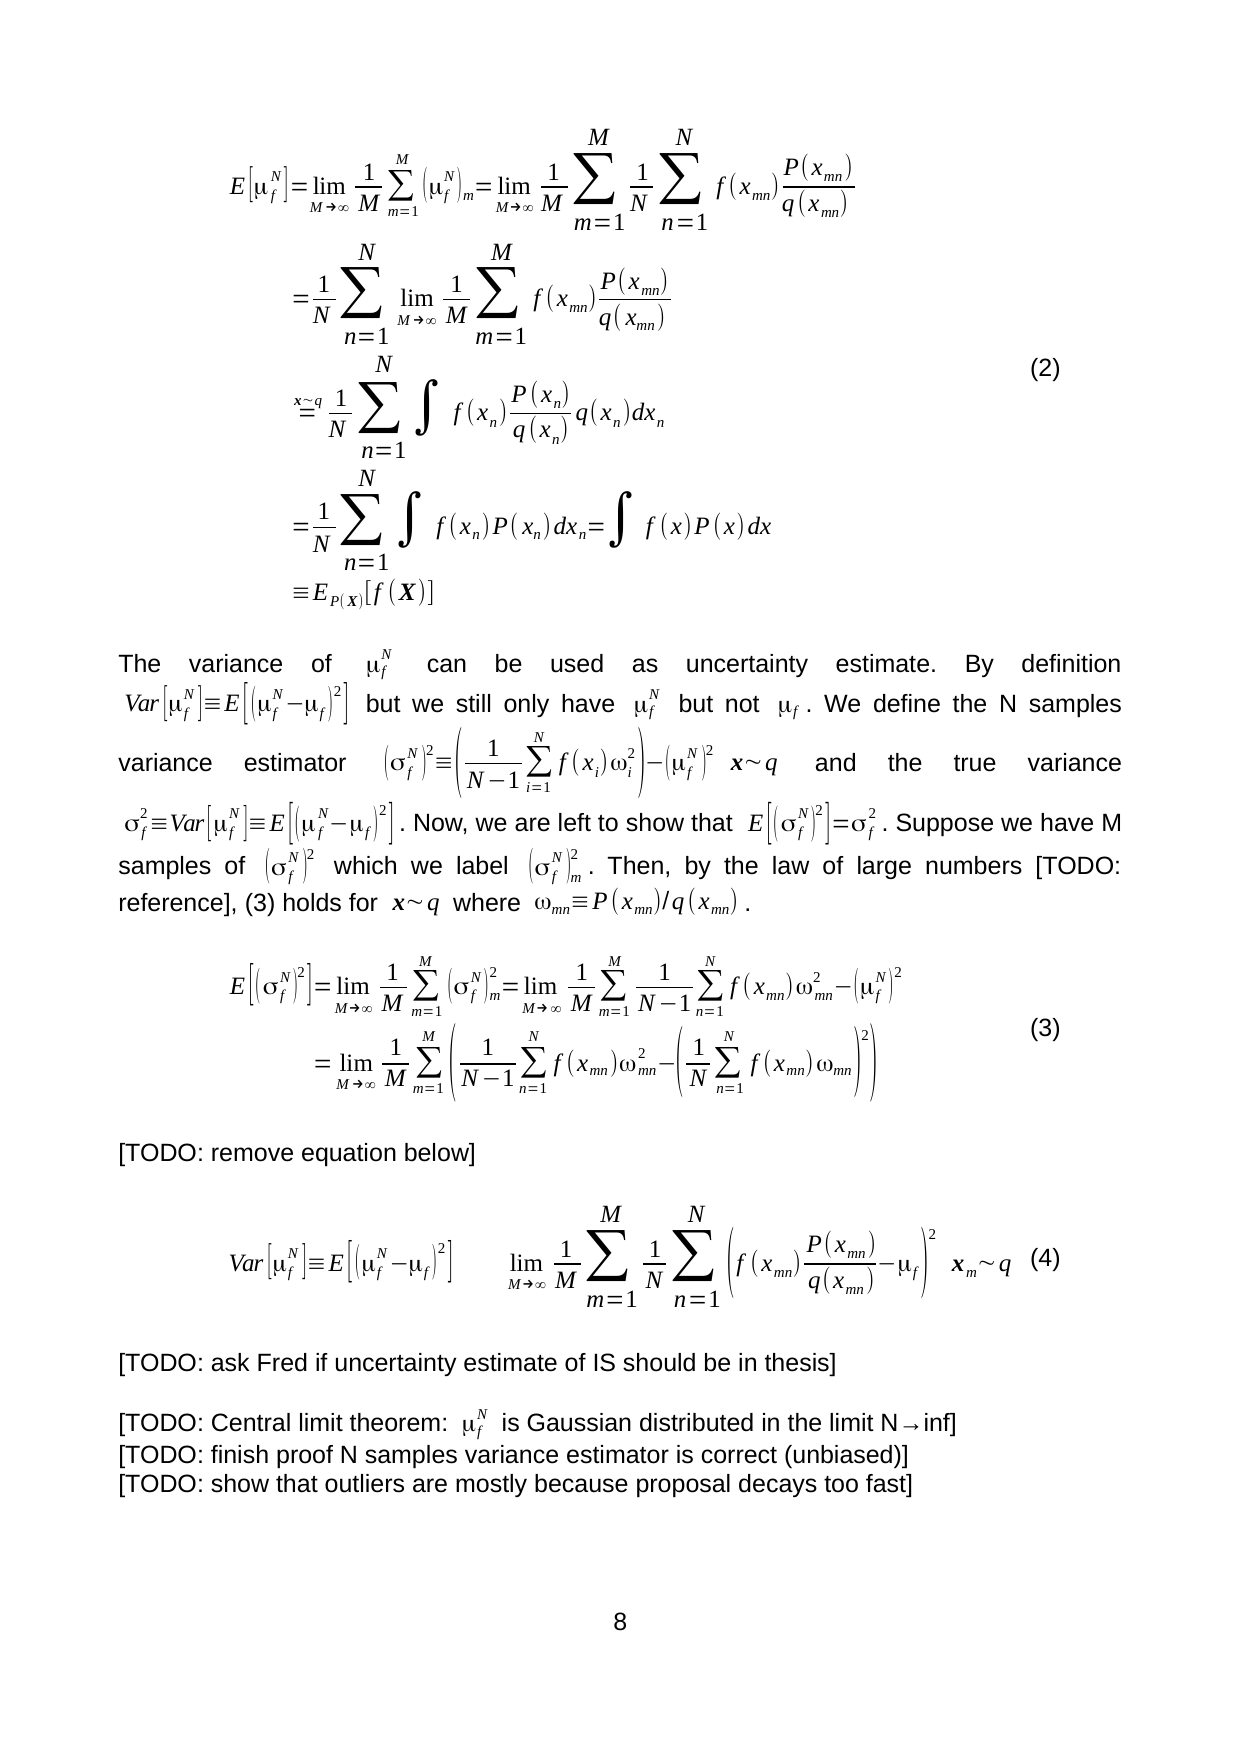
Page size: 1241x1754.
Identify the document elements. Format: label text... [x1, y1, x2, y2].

table_header (4) [1024, 1195, 1123, 1319]
table_header (3) [1024, 947, 1123, 1109]
table_header [217, 1195, 1024, 1319]
table_header (2) [1024, 118, 1123, 617]
text [TODO: ask Fred if uncertainty estimate of IS should be in thesis] [118, 1348, 1122, 1376]
table_header [217, 118, 1024, 617]
table_header [118, 1195, 217, 1319]
text [TODO: remove equation below] [118, 1138, 1122, 1166]
text [TODO: show that outliers are mostly because proposal decays too fast] [118, 1469, 1122, 1498]
table_header [118, 118, 217, 617]
table_header [118, 947, 217, 1109]
text The variance of can be used as uncertainty estimate. By definition but we still only have but not . We define the N samples variance estimator and the true variance . Now, we are left to show that . Suppose we have M samples of which we label . Then, by the law of large numbers [TODO: reference], (3) holds for where . [118, 645, 1122, 918]
table_header [217, 947, 1024, 1109]
text [TODO: Central limit theorem: is Gaussian distributed in the limit N→inf] [118, 1405, 1122, 1440]
text [TODO: finish proof N samples variance estimator is correct (unbiased)] [118, 1440, 1122, 1469]
